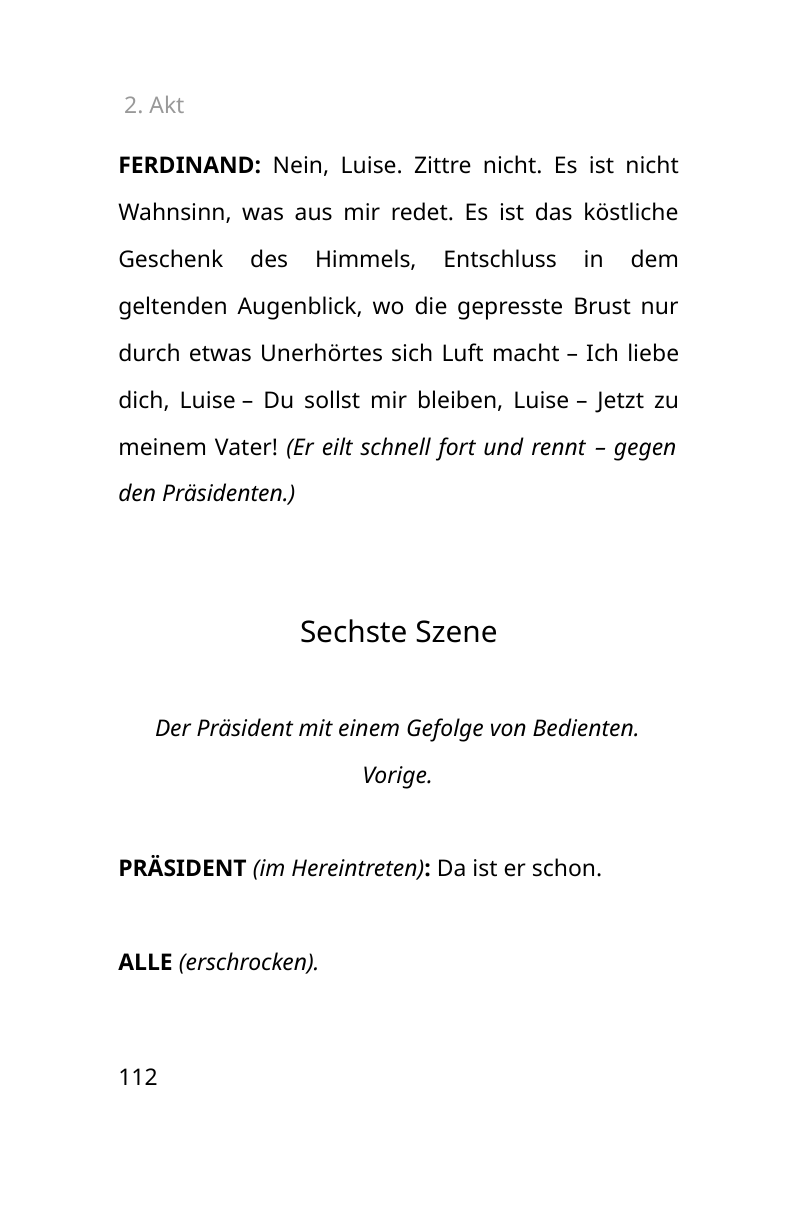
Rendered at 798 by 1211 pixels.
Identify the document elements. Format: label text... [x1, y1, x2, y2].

text PRÄSIDENT (im Hereintreten): Da ist er schon. [118, 817, 679, 884]
subtitle Sechste Szene [118, 571, 679, 651]
text FERDINAND: Nein, Luise. Zittre nicht. Es ist nicht Wahnsinn, was aus mir redet. Es ist das köstliche Geschenk des Himmels, Entschluss in dem geltenden Augenblick, wo die gepresste Brust nur durch etwas Unerhörtes sich Luft macht – Ich liebe dich, Luise – Du sollst mir bleiben, Luise – Jetzt zu meinem Vater! (Er eilt schnell fort und rennt – gegen den Präsidenten.) [118, 149, 679, 509]
text Der Präsident mit einem Gefolge von Bedienten. Vorige. [118, 675, 679, 790]
text ALLE (erschrocken). [118, 911, 679, 977]
